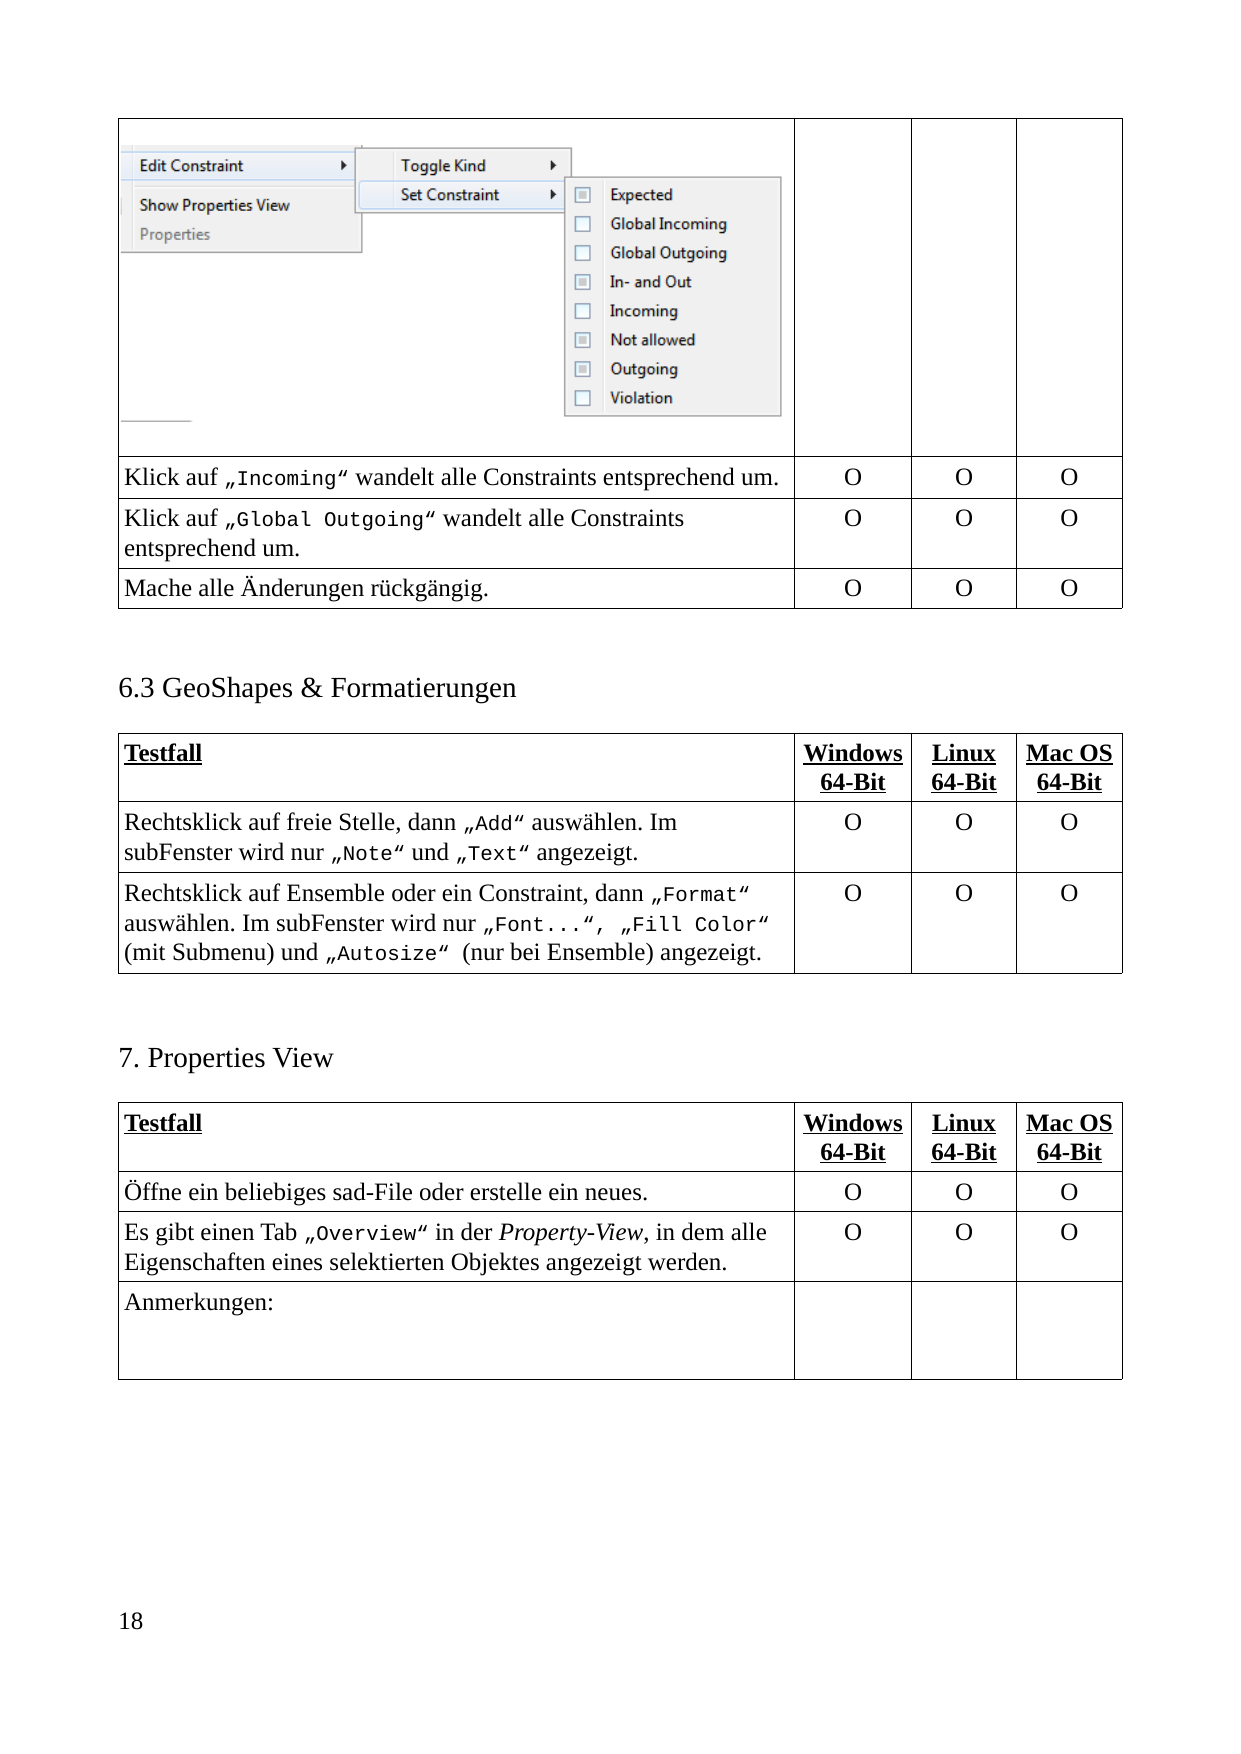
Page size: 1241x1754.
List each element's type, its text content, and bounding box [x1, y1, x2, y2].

table_cell O [795, 569, 911, 608]
table_cell [912, 1282, 1016, 1379]
table_cell O [1017, 1212, 1122, 1281]
table_cell [1017, 1282, 1122, 1379]
table_cell O [795, 1172, 911, 1211]
table_header Mac OS 64-Bit [1017, 734, 1122, 801]
table_header Windows 64-Bit [795, 1103, 911, 1171]
table_cell O [912, 457, 1016, 497]
table_cell Mache alle Änderungen rückgängig. [119, 569, 794, 608]
table_cell O [912, 1212, 1016, 1281]
table_cell O [912, 873, 1016, 972]
table_header Testfall [119, 734, 794, 801]
table_cell O [912, 802, 1016, 872]
table_cell O [795, 457, 911, 497]
table_cell Klick auf „Incoming“ wandelt alle Constraints entsprechend um. [119, 457, 794, 497]
table_header Linux 64-Bit [912, 734, 1016, 801]
table_cell Rechtsklick auf Ensemble oder ein Constraint, dann „Format“ auswählen. Im subFenster wird nur „Font...“, „Fill Color“ (mit Submenu) und „Autosize“ (nur bei Ensemble) angezeigt. [119, 873, 794, 972]
table_cell Anmerkungen: [119, 1282, 794, 1379]
table_cell O [795, 873, 911, 972]
table_cell [795, 1282, 911, 1379]
table_header Linux 64-Bit [912, 1103, 1016, 1171]
text 7. Properties View [118, 1040, 1122, 1073]
table_cell O [912, 569, 1016, 608]
table_header Windows 64-Bit [795, 734, 911, 801]
table_cell O [1017, 457, 1122, 497]
table_cell O [1017, 1172, 1122, 1211]
table_cell O [1017, 802, 1122, 872]
table_header Mac OS 64-Bit [1017, 1103, 1122, 1171]
table_header Testfall [119, 1103, 794, 1171]
text 6.3 GeoShapes & Formatierungen [118, 670, 1122, 704]
table_cell O [912, 499, 1016, 567]
table_cell [1017, 119, 1122, 456]
table_cell [119, 119, 794, 456]
table_cell O [1017, 873, 1122, 972]
table_cell O [1017, 499, 1122, 567]
table_cell O [795, 1212, 911, 1281]
picture [120, 145, 787, 422]
table_cell [795, 119, 911, 456]
table_cell [912, 119, 1016, 456]
table_cell O [1017, 569, 1122, 608]
table_cell O [795, 802, 911, 872]
table_cell Rechtsklick auf freie Stelle, dann „Add“ auswählen. Im subFenster wird nur „Note“ und „Text“ angezeigt. [119, 802, 794, 872]
table_cell Klick auf „Global Outgoing“ wandelt alle Constraints entsprechend um. [119, 499, 794, 567]
table_cell O [795, 499, 911, 567]
table_cell Öffne ein beliebiges sad-File oder erstelle ein neues. [119, 1172, 794, 1211]
table_cell Es gibt einen Tab „Overview“ in der Property-View, in dem alle Eigenschaften eines selektierten Objektes angezeigt werden. [119, 1212, 794, 1281]
table_cell O [912, 1172, 1016, 1211]
